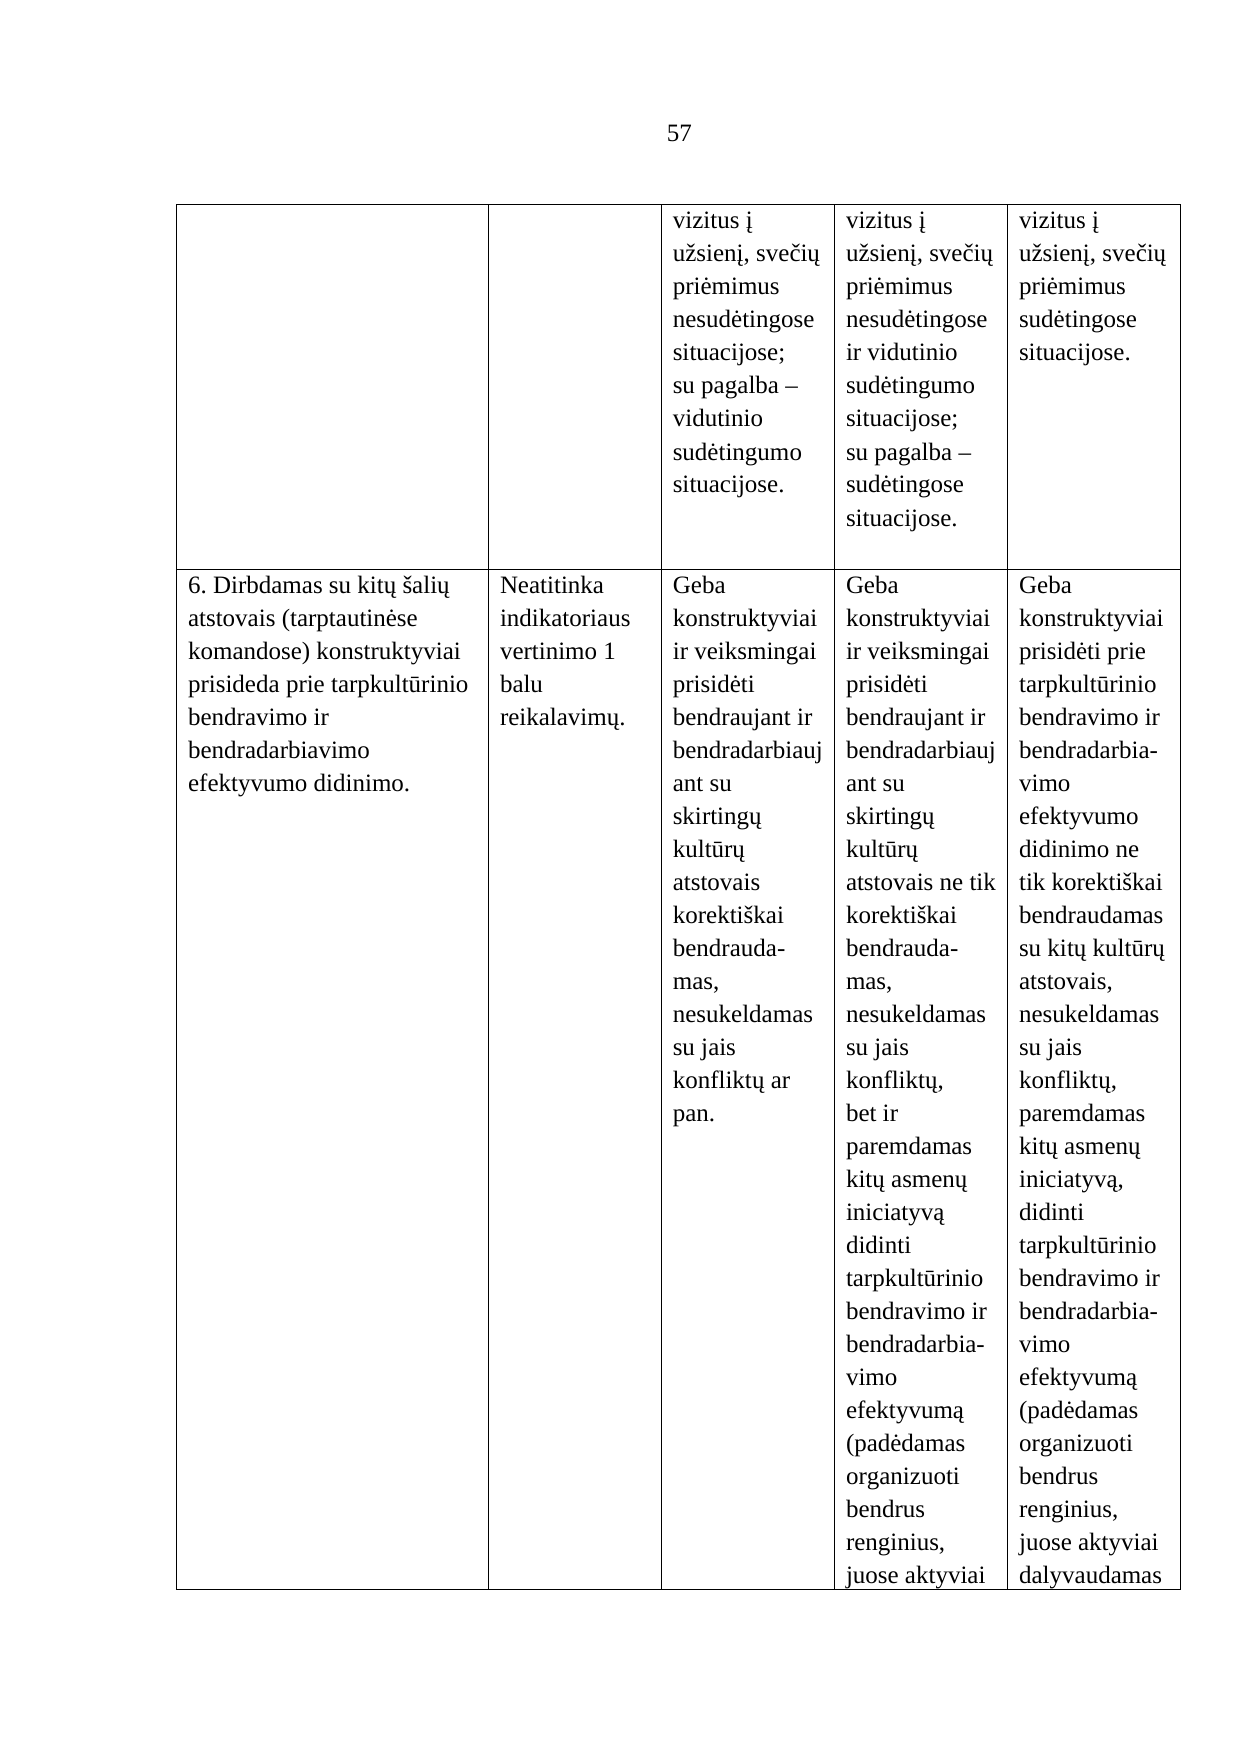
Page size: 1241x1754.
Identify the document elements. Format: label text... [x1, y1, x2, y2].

table_cell vizitus į užsienį, svečių priėmimus nesudėtingose situacijose; su pagalba – vidutinio sudėtingumo situacijose. [662, 205, 834, 569]
table_cell vizitus į užsienį, svečių priėmimus nesudėtingose ir vidutinio sudėtingumo situacijose; su pagalba – sudėtingose situacijose. [835, 205, 1007, 569]
table_cell [489, 205, 661, 569]
table_cell Geba konstruktyviai ir veiksmingai prisidėti bendraujant ir bendradarbiaujant su skirtingų kultūrų atstovais ne tik korektiškai bendrauda-mas, nesukeldamas su jais konfliktų, bet ir paremdamas kitų asmenų iniciatyvą didinti tarpkultūrinio bendravimo ir bendradarbia-vimo efektyvumą (padėdamas organizuoti bendrus renginius, juose aktyviai [835, 570, 1007, 1589]
table_cell 6. Dirbdamas su kitų šalių atstovais (tarptautinėse komandose) konstruktyviai prisideda prie tarpkultūrinio bendravimo ir bendradarbiavimo efektyvumo didinimo. [177, 570, 488, 1589]
table_cell Geba konstruktyviai prisidėti prie tarpkultūrinio bendravimo ir bendradarbia-vimo efektyvumo didinimo ne tik korektiškai bendraudamas su kitų kultūrų atstovais, nesukeldamas su jais konfliktų, paremdamas kitų asmenų iniciatyvą, didinti tarpkultūrinio bendravimo ir bendradarbia-vimo efektyvumą (padėdamas organizuoti bendrus renginius, juose aktyviai dalyvaudamas [1008, 570, 1180, 1589]
table_cell Geba konstruktyviai ir veiksmingai prisidėti bendraujant ir bendradarbiaujant su skirtingų kultūrų atstovais korektiškai bendrauda-mas, nesukeldamas su jais konfliktų ar pan. [662, 570, 834, 1589]
table_cell [177, 205, 488, 569]
table_cell Neatitinka indikatoriaus vertinimo 1 balu reikalavimų. [489, 570, 661, 1589]
table_cell vizitus į užsienį, svečių priėmimus sudėtingose situacijose. [1008, 205, 1180, 569]
